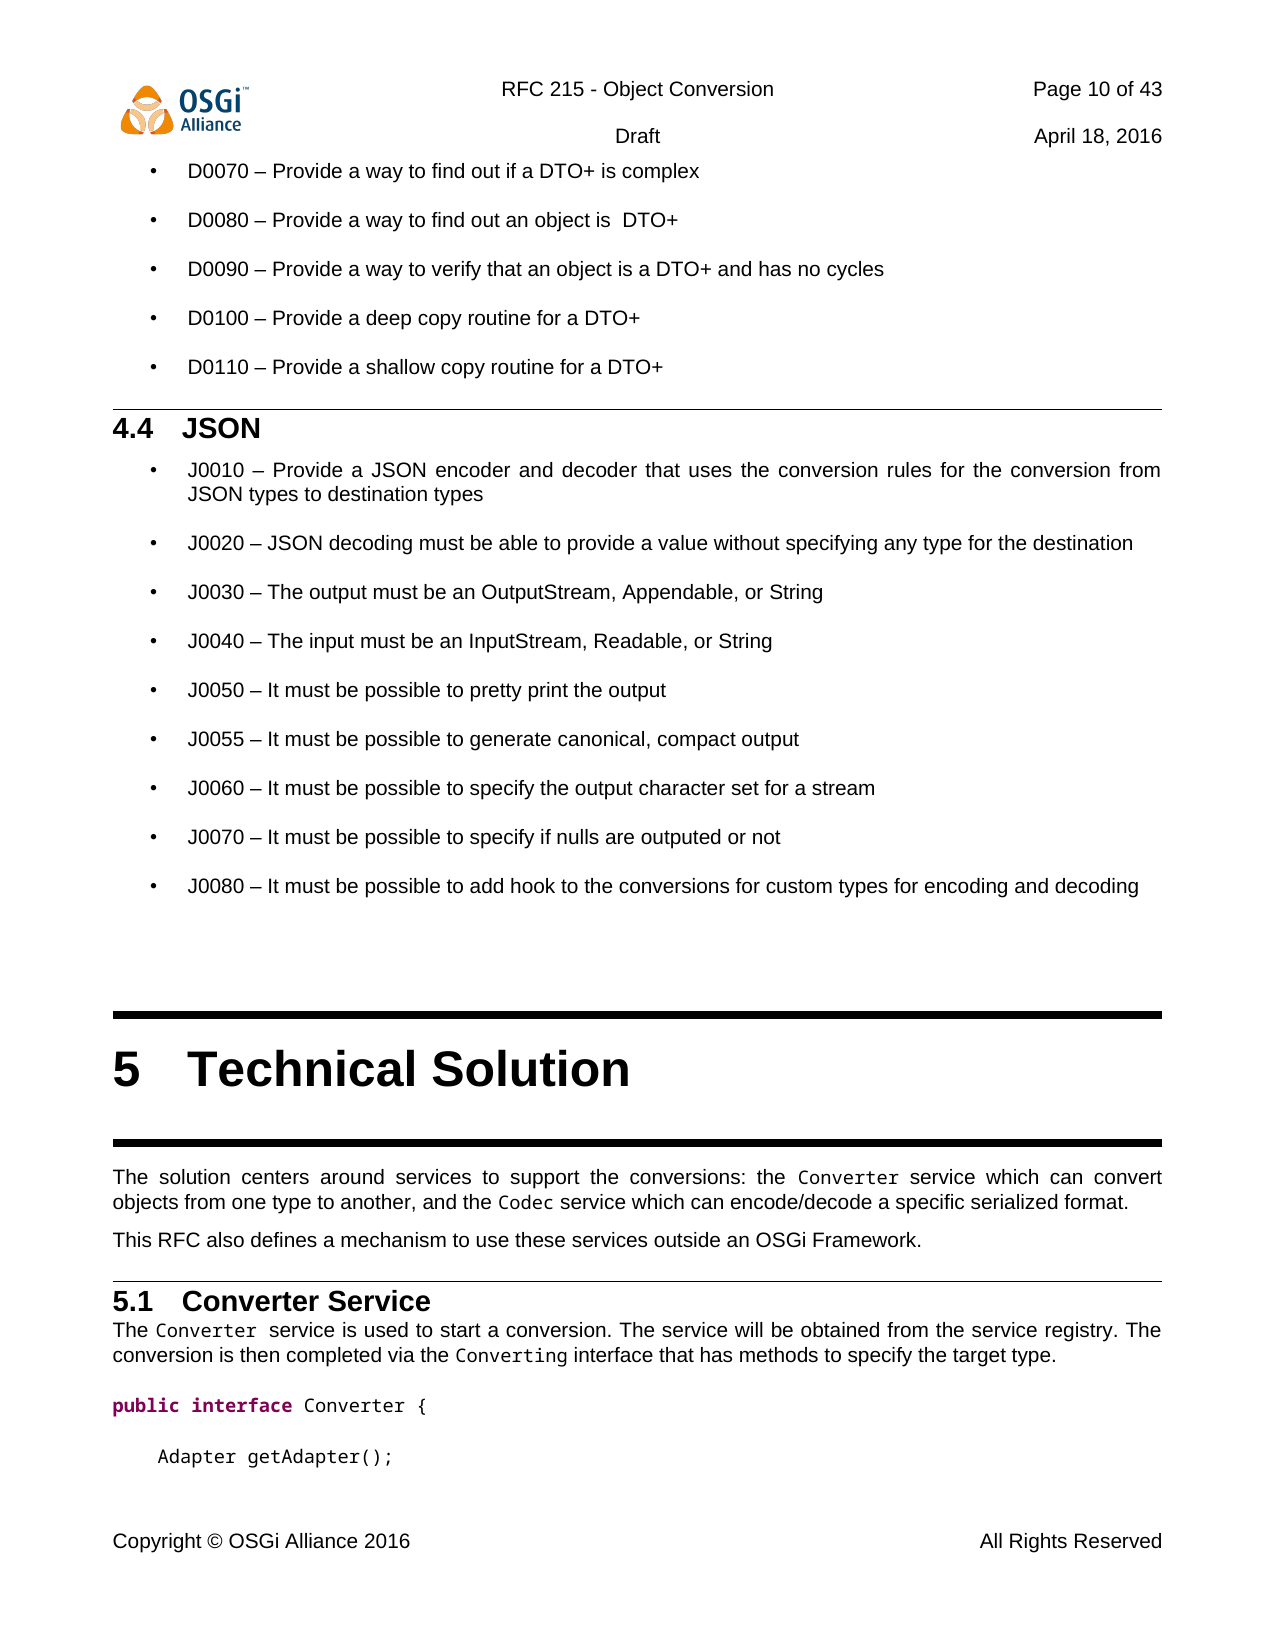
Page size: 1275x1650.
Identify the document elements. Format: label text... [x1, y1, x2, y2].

picture [113, 78, 257, 142]
list J0010 – Provide a JSON encoder and decoder that uses the conversion rules for the conversion from JSON types to destination types [150, 458, 1162, 506]
list J0050 – It must be possible to pretty print the output [150, 678, 1162, 702]
text public interface Converter { [112, 1392, 1162, 1418]
list D0100 – Provide a deep copy routine for a DTO+ [150, 306, 1162, 330]
list D0090 – Provide a way to verify that an object is a DTO+ and has no cycles [150, 257, 1162, 281]
list D0080 – Provide a way to find out an object is DTO+ [150, 208, 1162, 232]
text This RFC also defines a mechanism to use these services outside an OSGi Framework. [112, 1227, 1162, 1251]
list J0030 – The output must be an OutputStream, Appendable, or String [150, 580, 1162, 604]
list D0110 – Provide a shallow copy routine for a DTO+ [150, 355, 1162, 379]
subtitle Converter Service [112, 1282, 1162, 1317]
subtitle Technical Solution [112, 1012, 1162, 1147]
list D0070 – Provide a way to find out if a DTO+ is complex [150, 159, 1162, 183]
list J0055 – It must be possible to generate canonical, compact output [150, 727, 1162, 751]
list J0040 – The input must be an InputStream, Readable, or String [150, 629, 1162, 653]
text The solution centers around services to support the conversions: the Converter service which can convert objects from one type to another, and the Codec service which can encode/decode a specific serialized format. [112, 1164, 1162, 1215]
subtitle JSON [112, 410, 1162, 445]
list J0020 – JSON decoding must be able to provide a value without specifying any type for the destination [150, 531, 1162, 555]
list J0060 – It must be possible to specify the output character set for a stream [150, 776, 1162, 800]
list J0080 – It must be possible to add hook to the conversions for custom types for encoding and decoding [150, 874, 1162, 898]
list J0070 – It must be possible to specify if nulls are outputed or not [150, 825, 1162, 849]
text Adapter getAdapter(); [112, 1443, 1162, 1469]
text The Converter service is used to start a conversion. The service will be obtained from the service registry. The conversion is then completed via the Converting interface that has methods to specify the target type. [112, 1317, 1162, 1368]
